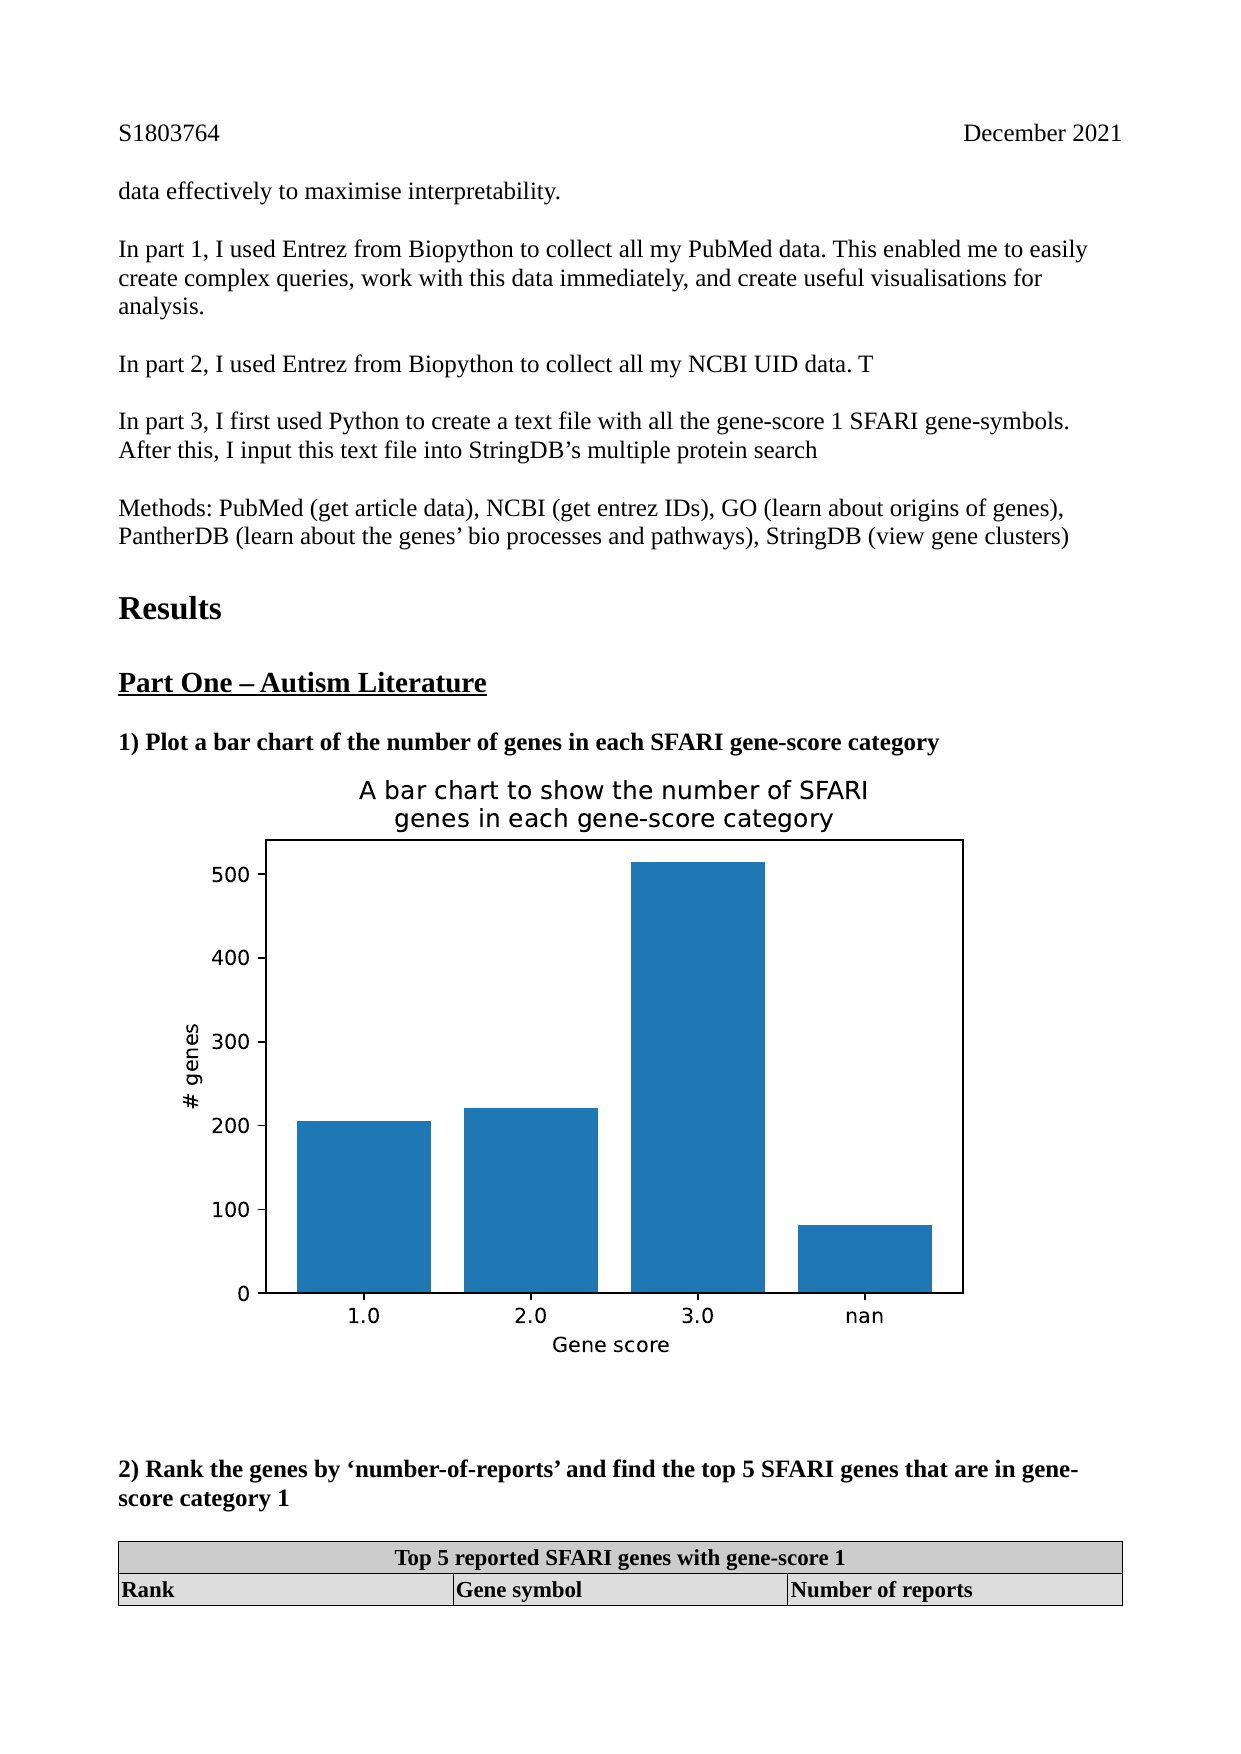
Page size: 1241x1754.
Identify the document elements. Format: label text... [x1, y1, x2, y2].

table_header Top 5 reported SFARI genes with gene-score 1 [119, 1542, 1122, 1573]
text In part 1, I used Entrez from Biopython to collect all my PubMed data. This enabled me to easily create complex queries, work with this data immediately, and create useful visualisations for analysis. [118, 234, 1122, 320]
text data effectively to maximise interpretability. [118, 176, 1122, 234]
text Results Part One – Autism Literature [118, 588, 1122, 727]
text In part 2, I used Entrez from Biopython to collect all my NCBI UID data. T In part 3, I first used Python to create a text file with all the gene-score 1 SFARI gene-symbols. After this, I input this text file into StringDB’s multiple protein search [118, 349, 1122, 464]
text 2) Rank the genes by ‘number-of-reports’ and find the top 5 SFARI genes that are in gene-score category 1 [118, 1454, 1122, 1541]
table_cell Gene symbol [454, 1574, 787, 1605]
table_cell Number of reports [788, 1574, 1122, 1605]
text 1) Plot a bar chart of the number of genes in each SFARI gene-score category [118, 727, 1122, 1397]
text Methods: PubMed (get article data), NCBI (get entrez IDs), GO (learn about origins of genes), PantherDB (learn about the genes’ bio processes and pathways), StringDB (view gene clusters) [118, 464, 1122, 588]
table_cell Rank [119, 1574, 453, 1605]
